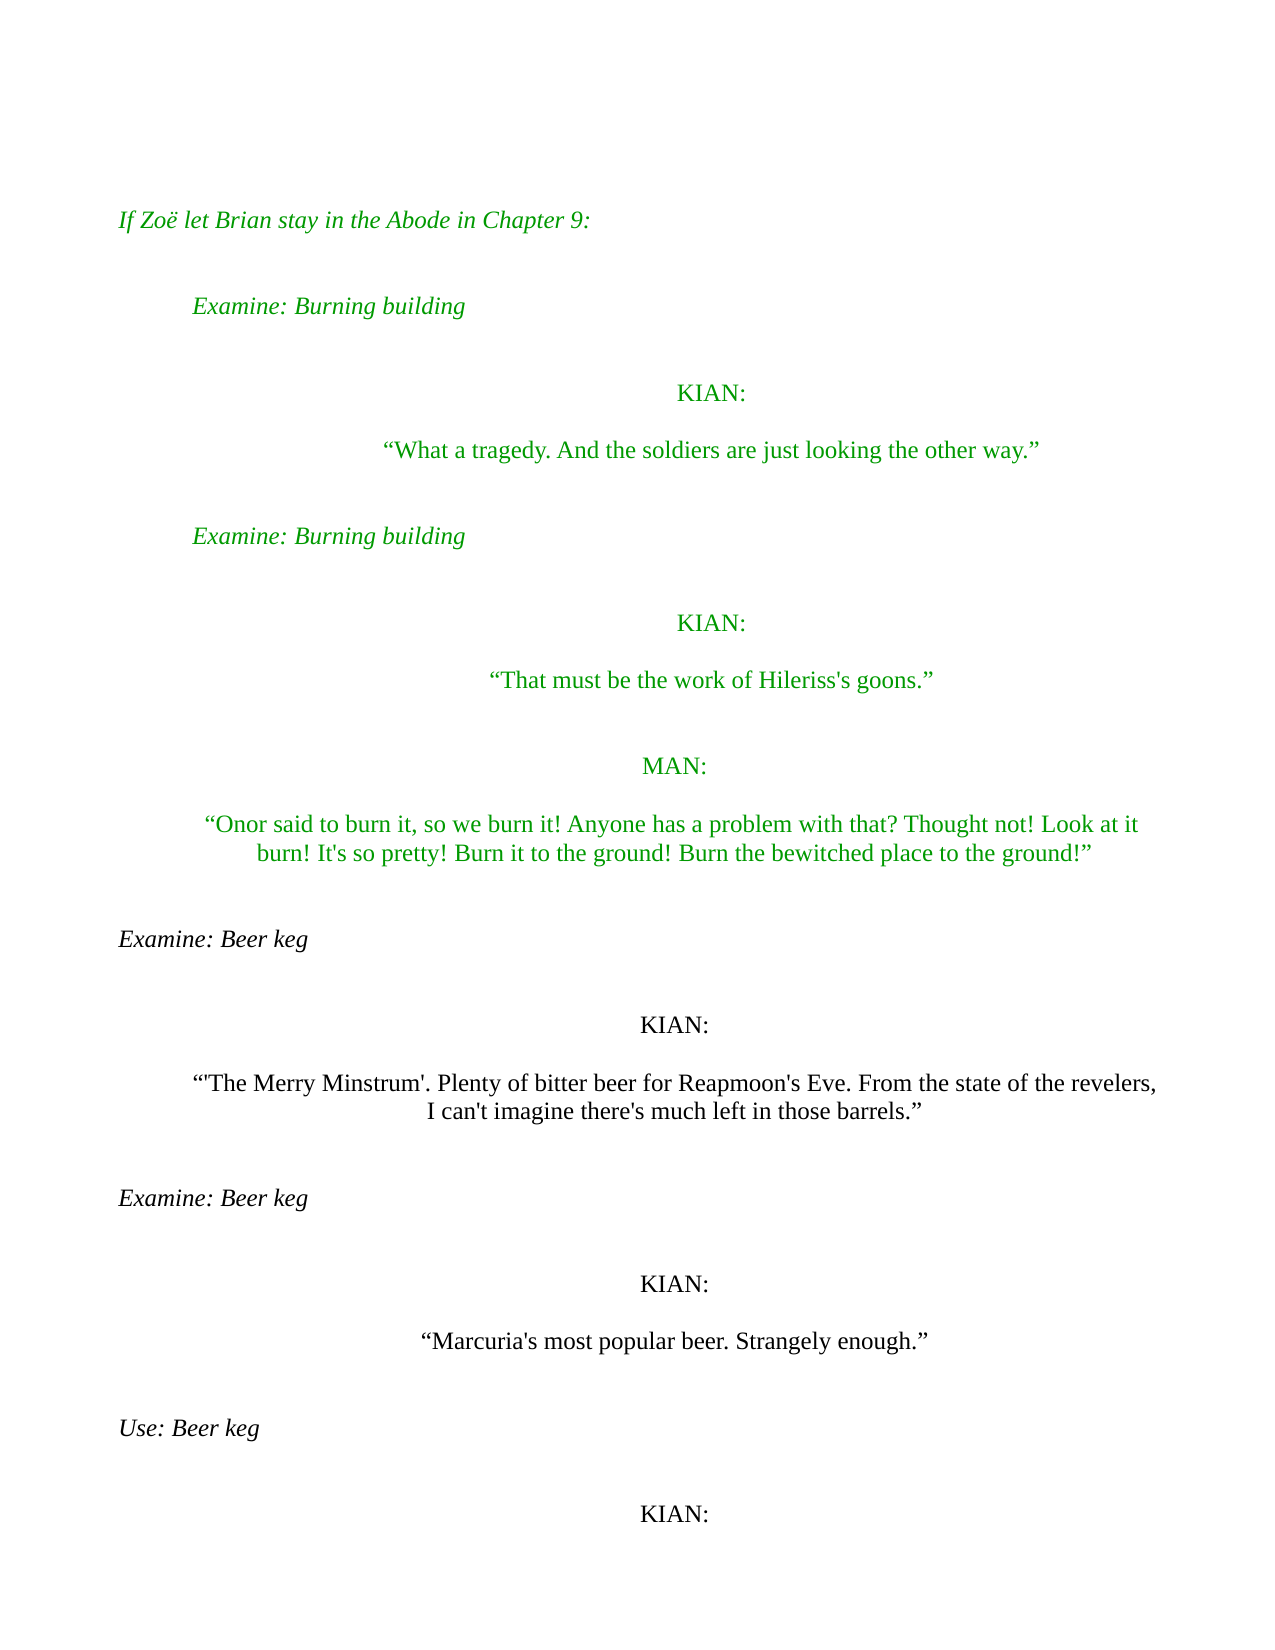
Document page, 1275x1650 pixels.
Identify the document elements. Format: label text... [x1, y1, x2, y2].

text MAN: [118, 751, 1157, 780]
text “Onor said to burn it, so we burn it! Anyone has a problem with that? Thought not! Look at it burn! It's so pretty! Burn it to the ground! Burn the bewitched place to the ground!” [118, 809, 1157, 866]
text Examine: Burning building [118, 521, 1157, 550]
text KIAN: [118, 1499, 1157, 1528]
text Examine: Burning building [118, 291, 1157, 320]
text “'The Merry Minstrum'. Plenty of bitter beer for Reapmoon's Eve. From the state of the revelers, I can't imagine there's much left in those barrels.” [118, 1068, 1157, 1125]
text KIAN: [118, 1269, 1157, 1298]
text If Zoë let Brian stay in the Abode in Chapter 9: [118, 205, 1157, 234]
text KIAN: [118, 378, 1157, 406]
text Examine: Beer keg [118, 924, 1157, 953]
text KIAN: [118, 1010, 1157, 1039]
text Examine: Beer keg [118, 1183, 1157, 1211]
text “That must be the work of Hileriss's goons.” [118, 665, 1157, 694]
text “Marcuria's most popular beer. Strangely enough.” [118, 1326, 1157, 1355]
text KIAN: [118, 608, 1157, 636]
text Use: Beer keg [118, 1413, 1157, 1441]
text “What a tragedy. And the soldiers are just looking the other way.” [118, 435, 1157, 464]
